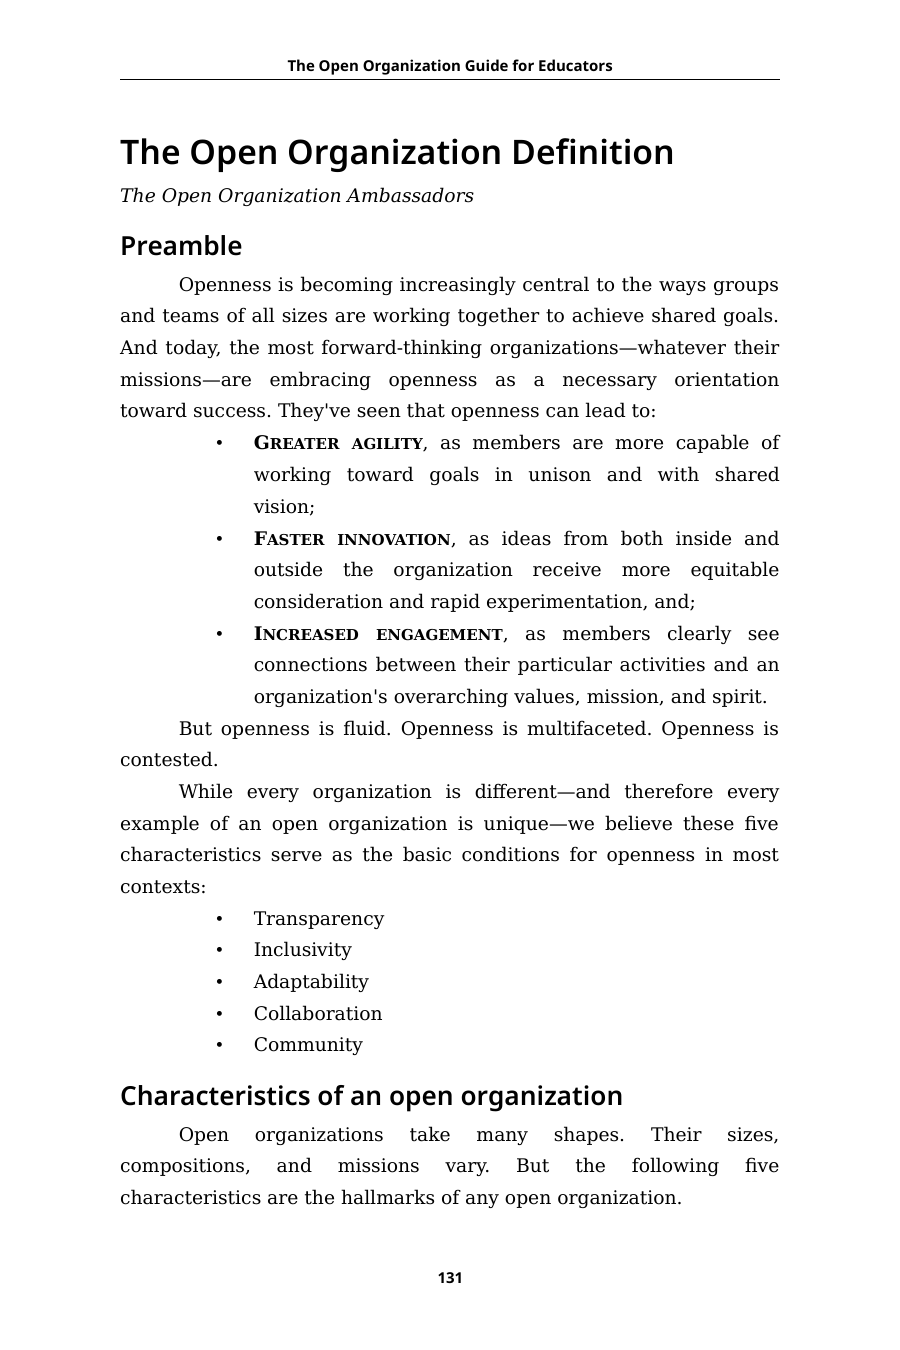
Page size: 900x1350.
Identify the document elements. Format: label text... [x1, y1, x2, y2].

list Greater agility, as members are more capable of working toward goals in unison and with shared vision; [216, 432, 780, 518]
list Community [216, 1034, 780, 1056]
text But openness is fluid. Openness is multifaceted. Openness is contested. [120, 718, 780, 771]
list Inclusivity [216, 939, 780, 961]
text Open organizations take many shapes. Their sizes, compositions, and missions vary. But the following five characteristics are the hallmarks of any open organization. [120, 1123, 780, 1209]
list Collaboration [216, 1003, 780, 1025]
subtitle The Open Organization Definition [120, 133, 780, 172]
text The Open Organization Ambassadors [120, 185, 780, 207]
subtitle Characteristics of an open organization [120, 1081, 780, 1111]
list Faster innovation, as ideas from both inside and outside the organization receive more equitable consideration and rapid experimentation, and; [216, 527, 780, 613]
subtitle Preamble [120, 231, 780, 261]
list Transparency [216, 908, 780, 930]
text While every organization is different—and therefore every example of an open organization is unique—we believe these five characteristics serve as the basic conditions for openness in most contexts: [120, 781, 780, 898]
list Increased engagement, as members clearly see connections between their particular activities and an organization's overarching values, mission, and spirit. [216, 623, 780, 708]
text Openness is becoming increasingly central to the ways groups and teams of all sizes are working together to achieve shared goals. And today, the most forward-thinking organizations—whatever their missions—are embracing openness as a necessary orientation toward success. They've seen that openness can lead to: [120, 274, 780, 422]
list Adaptability [216, 971, 780, 993]
